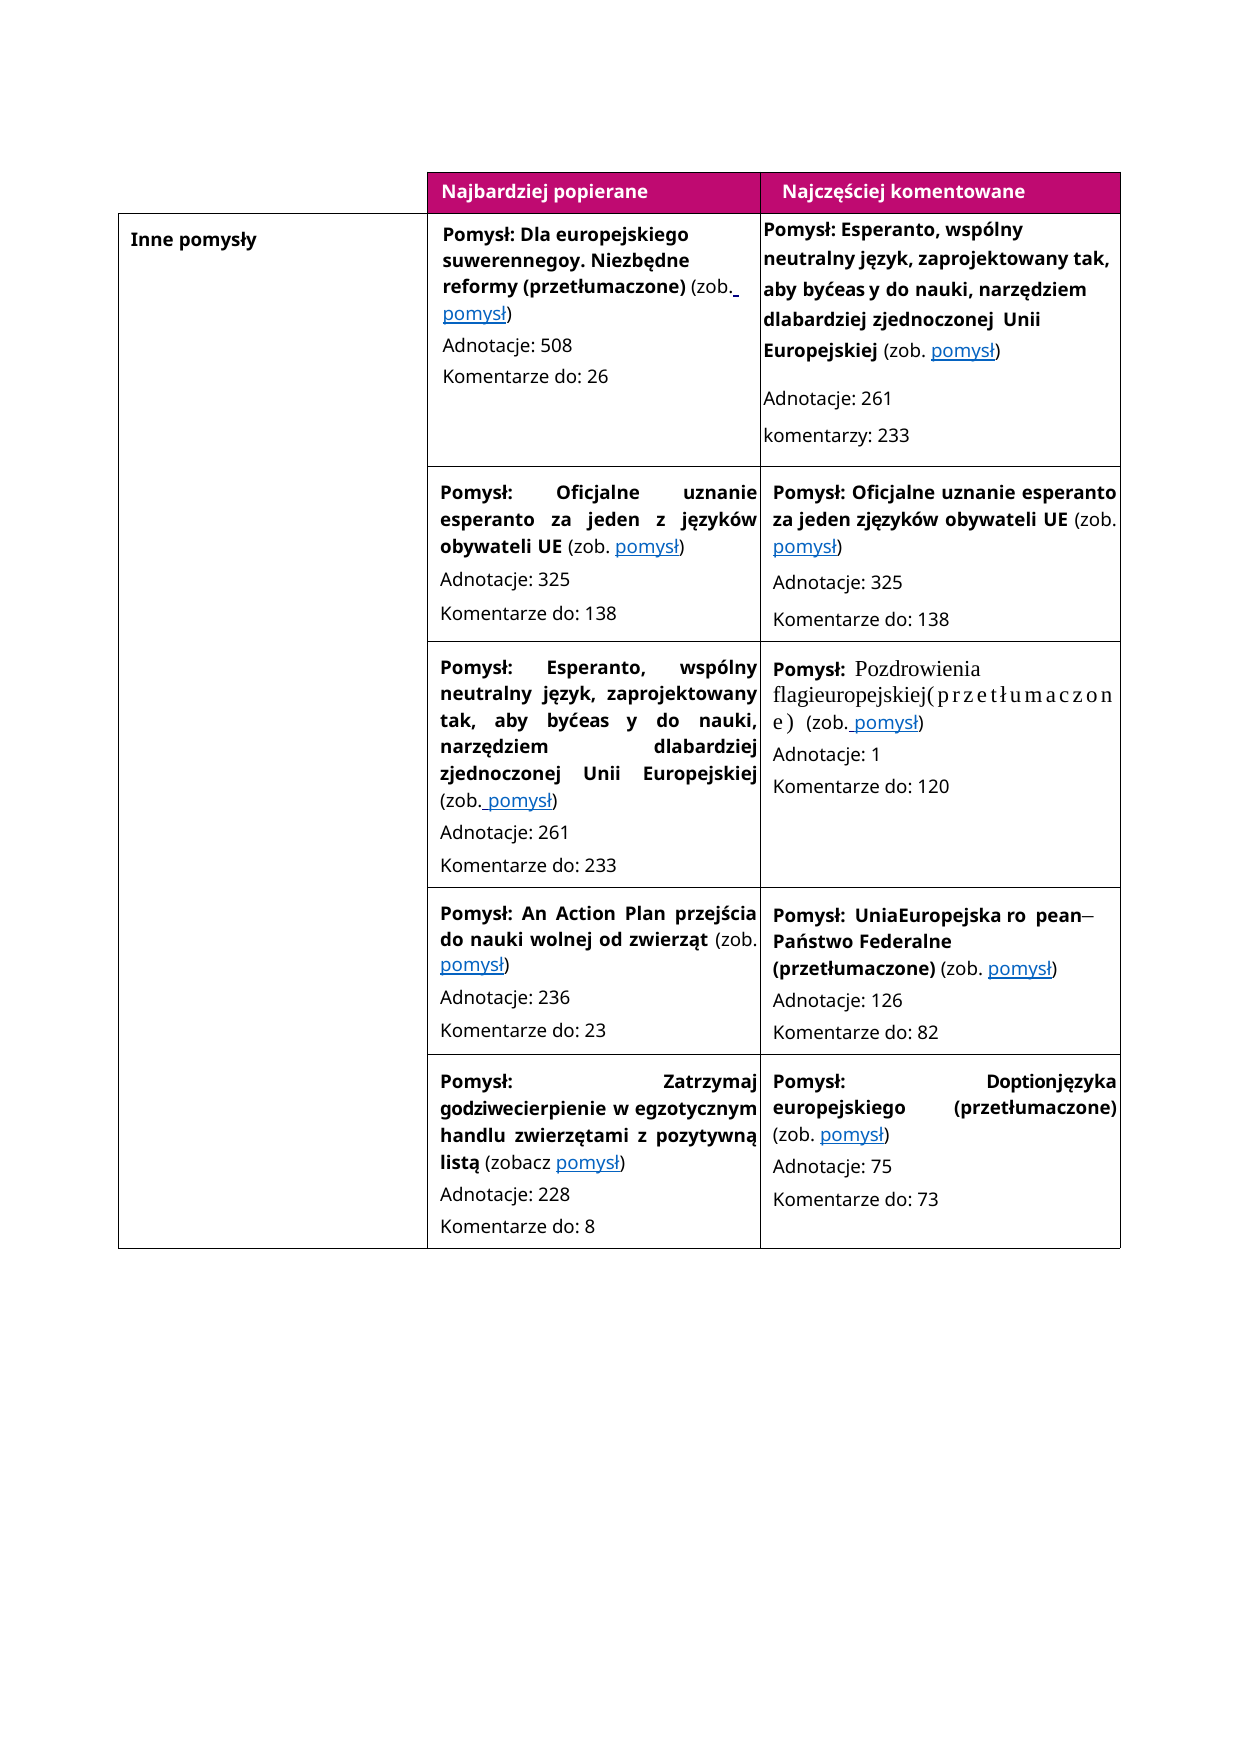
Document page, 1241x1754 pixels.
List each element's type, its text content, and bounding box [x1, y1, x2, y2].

table_cell Pomysł: An Action Plan przejścia do nauki wolnej od zwierząt (zob. pomysł) Adnotacje: 236 Komentarze do: 23 [428, 888, 760, 1054]
table_cell Pomysł: Dla europejskiego suwerennegoy. Niezbędne reformy (przetłumaczone) (zob. pomysł) Adnotacje: 508 Komentarze do: 26 [428, 214, 760, 466]
table_header [118, 172, 427, 213]
table_cell Pomysł: Esperanto, wspólny neutralny język, zaprojektowany tak, aby byćeas y do nauki, narzędziem dlabardziej zjednoczonej Unii Europejskiej (zob. pomysł) Adnotacje: 261 Komentarze do: 233 [428, 642, 760, 887]
table_header [1094, 173, 1120, 213]
table_cell Pomysł: UniaEuropejska ro pean–Państwo Federalne (przetłumaczone) (zob. pomysł) Adnotacje: 126 Komentarze do: 82 [761, 888, 1120, 1054]
table_cell Pomysł: Pozdrowienia flagieuropejskiej(przetłumaczone) (zob. pomysł) Adnotacje: 1 Komentarze do: 120 [761, 642, 1120, 887]
table_header [747, 173, 760, 213]
table_header Najbardziej popierane [441, 173, 747, 213]
table_header [761, 173, 782, 213]
table_cell Pomysł: Zatrzymaj godziwecierpienie w egzotycznym handlu zwierzętami z pozytywną listą (zobacz pomysł) Adnotacje: 228 Komentarze do: 8 [428, 1055, 760, 1248]
table_cell Pomysł: Oficjalne uznanie esperanto za jeden z języków obywateli UE (zob. pomysł) Adnotacje: 325 Komentarze do: 138 [428, 467, 760, 641]
table_header [428, 173, 441, 213]
table_cell Inne pomysły [119, 214, 427, 1248]
table_cell Pomysł: Oficjalne uznanie esperanto za jeden zjęzyków obywateli UE (zob. pomysł) Adnotacje: 325 Komentarze do: 138 [761, 467, 1120, 641]
table_cell Pomysł: Doptionjęzyka europejskiego (przetłumaczone) (zob. pomysł) Adnotacje: 75 Komentarze do: 73 [761, 1055, 1120, 1248]
table_cell Pomysł: Esperanto, wspólny neutralny język, zaprojektowany tak, aby byćeas y do nauki, narzędziem dlabardziej zjednoczonej Unii Europejskiej (zob. pomysł) Adnotacje: 261 komentarzy: 233 [761, 214, 1120, 466]
table_header Najczęściej komentowane [782, 173, 1094, 213]
